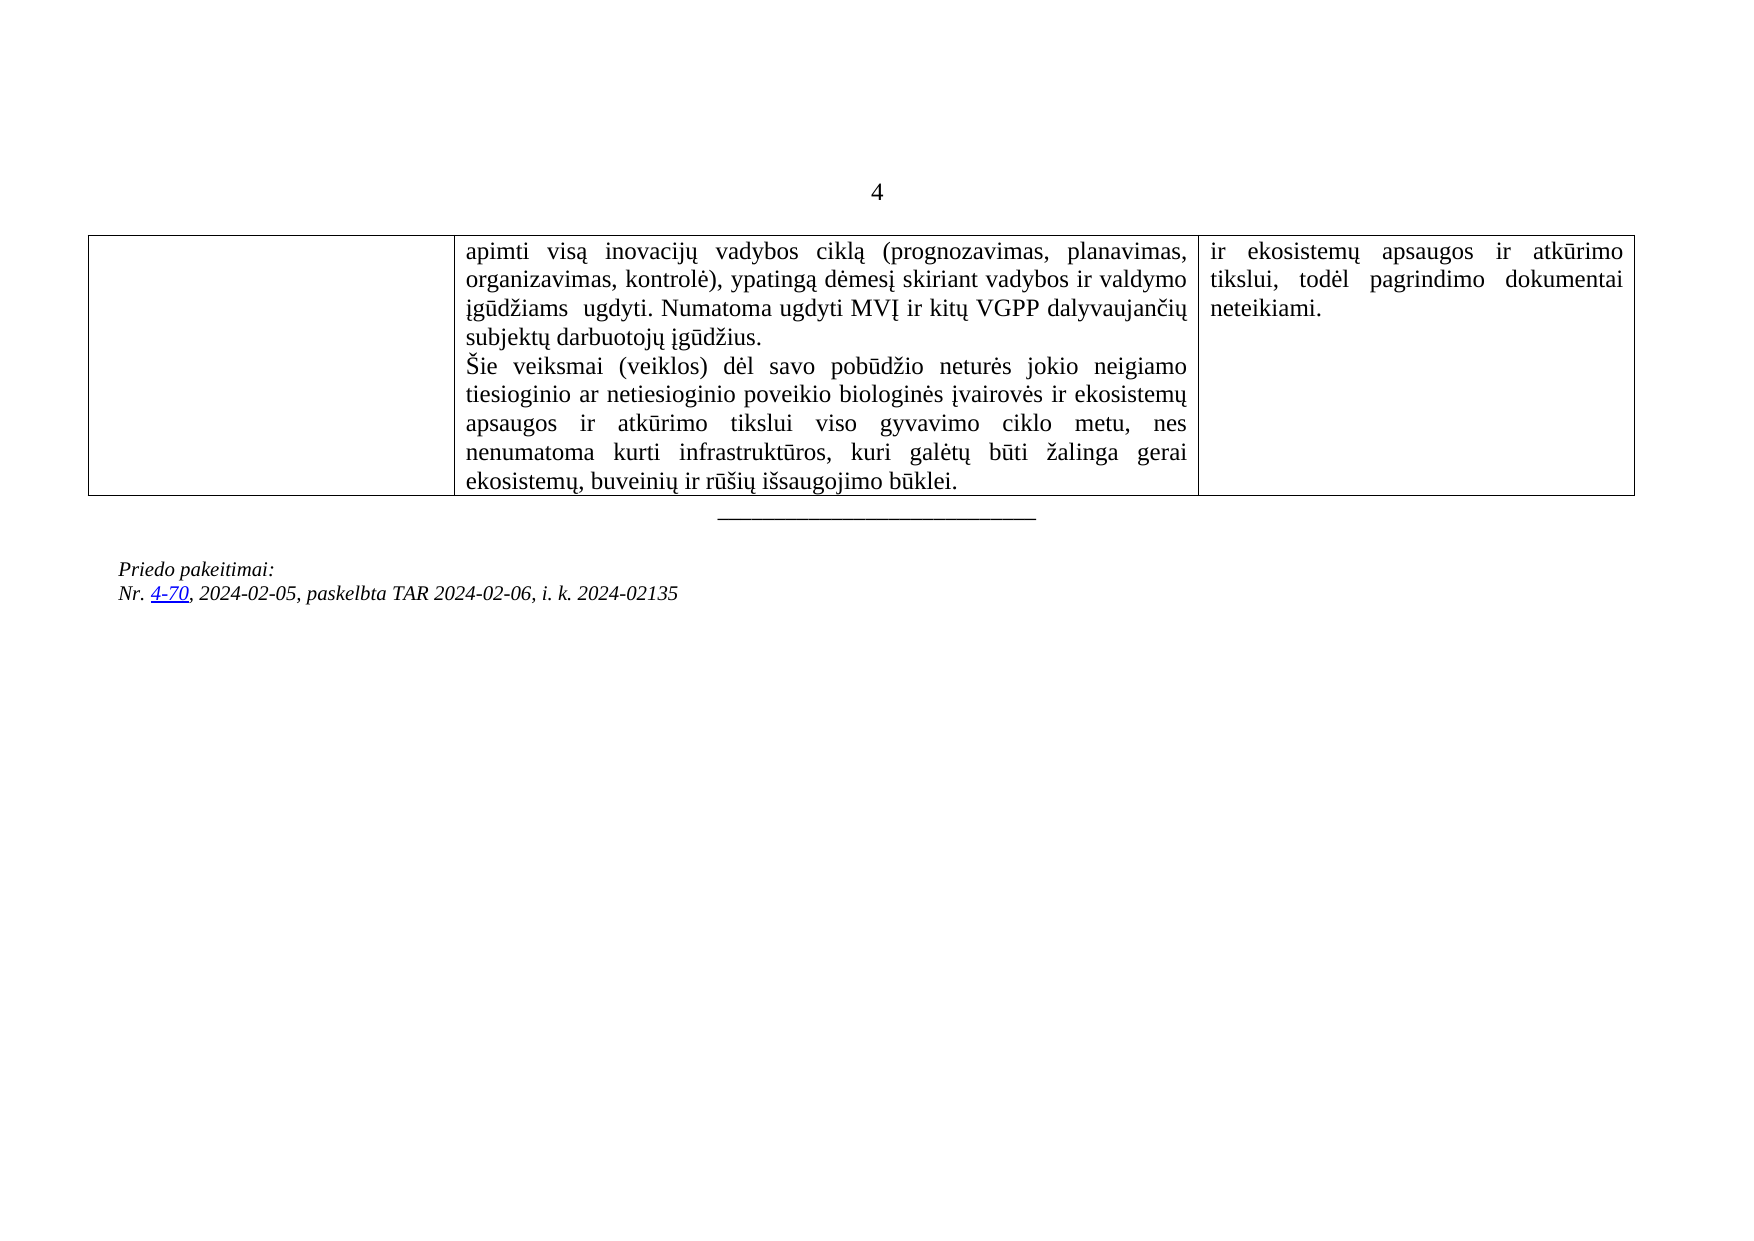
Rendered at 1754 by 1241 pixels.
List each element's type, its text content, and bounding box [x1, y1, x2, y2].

text ____________________________ [118, 496, 1636, 523]
table_cell apimti visą inovacijų vadybos ciklą (prognozavimas, planavimas, organizavimas, kontrolė), ypatingą dėmesį skiriant vadybos ir valdymo įgūdžiams ugdyti. Numatoma ugdyti MVĮ ir kitų VGPP dalyvaujančių subjektų darbuotojų įgūdžius. Šie veiksmai (veiklos) dėl savo pobūdžio neturės jokio neigiamo tiesioginio ar netiesioginio poveikio biologinės įvairovės ir ekosistemų apsaugos ir atkūrimo tikslui viso gyvavimo ciklo metu, nes nenumatoma kurti infrastruktūros, kuri galėtų būti žalinga gerai ekosistemų, buveinių ir rūšių išsaugojimo būklei. [455, 236, 1198, 494]
text Priedo pakeitimai: [118, 556, 1636, 581]
table_cell [89, 236, 454, 494]
text Nr. 4-70, 2024-02-05, paskelbta TAR 2024-02-06, i. k. 2024-02135 [118, 581, 1636, 604]
table_cell ir ekosistemų apsaugos ir atkūrimo tikslui, todėl pagrindimo dokumentai neteikiami. [1199, 236, 1634, 494]
